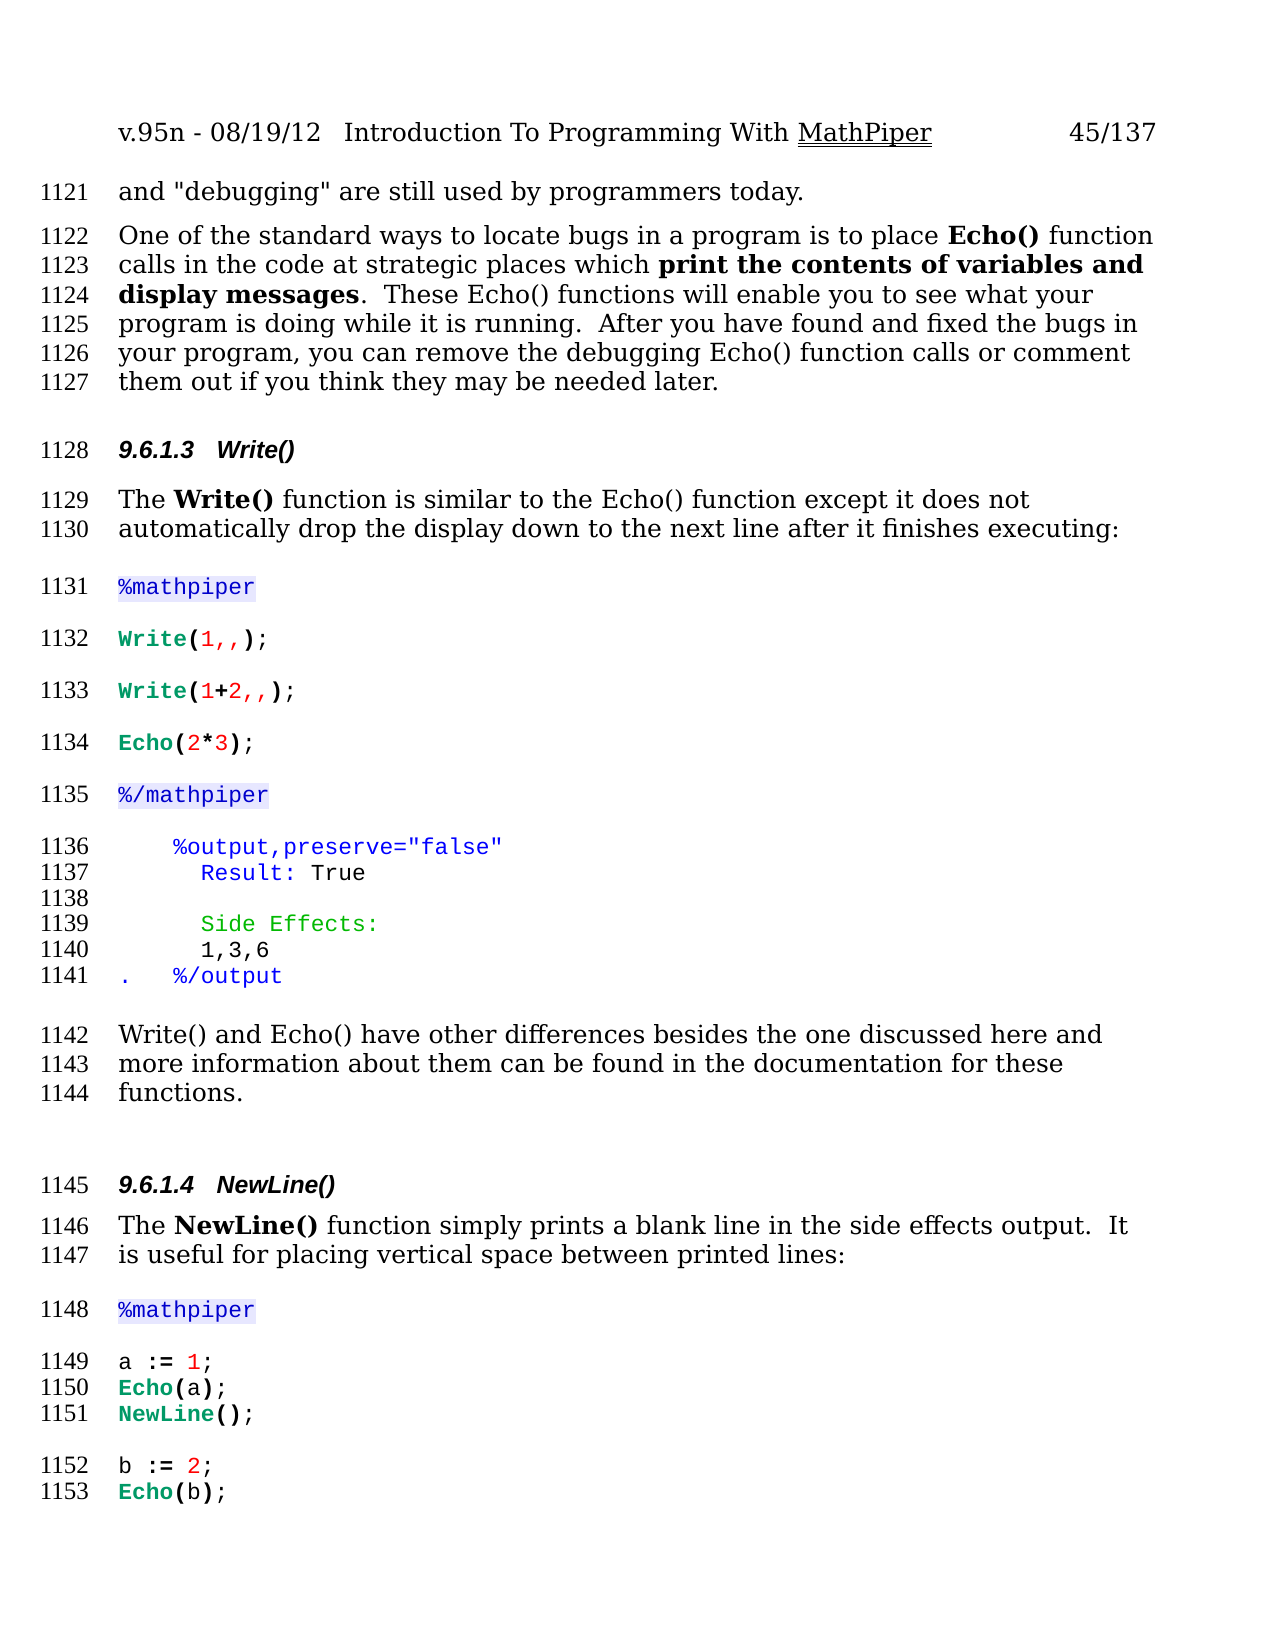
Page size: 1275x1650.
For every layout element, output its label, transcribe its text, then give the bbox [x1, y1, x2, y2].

text Write() and Echo() have other differences besides the one discussed here and more information about them can be found in the documentation for these functions. [118, 1020, 1157, 1108]
text NewLine(); [118, 1402, 1157, 1428]
text Side Effects: [118, 913, 1157, 939]
text 1,3,6 [118, 939, 1157, 965]
text Echo(a); [118, 1376, 1157, 1402]
text Write(1+2,,); [118, 679, 1157, 705]
text a := 1; [118, 1351, 1157, 1376]
text The NewLine() function simply prints a blank line in the side effects output. It is useful for placing vertical space between printed lines: [118, 1211, 1157, 1269]
text . %/output [118, 965, 1157, 991]
subtitle Write() [118, 436, 1157, 464]
text b := 2; [118, 1454, 1157, 1480]
text %/mathpiper [118, 783, 1157, 809]
text Echo(b); [118, 1480, 1157, 1506]
text The Write() function is similar to the Echo() function except it does not automatically drop the display down to the next line after it finishes executing: [118, 485, 1157, 544]
text One of the standard ways to locate bugs in a program is to place Echo() function calls in the code at strategic places which print the contents of variables and display messages. These Echo() functions will enable you to see what your program is doing while it is running. After you have found and fixed the bugs in your program, you can remove the debugging Echo() function calls or comment them out if you think they may be needed later. [118, 221, 1157, 397]
text %mathpiper [118, 576, 1157, 602]
text Write(1,,); [118, 627, 1157, 653]
text Result: True [118, 861, 1157, 887]
text Echo(2*3); [118, 731, 1157, 757]
subtitle NewLine() [118, 1170, 1157, 1199]
text %mathpiper [118, 1299, 1157, 1324]
text %output,preserve="false" [118, 835, 1157, 861]
text and "debugging" are still used by programmers today. [118, 177, 1157, 206]
